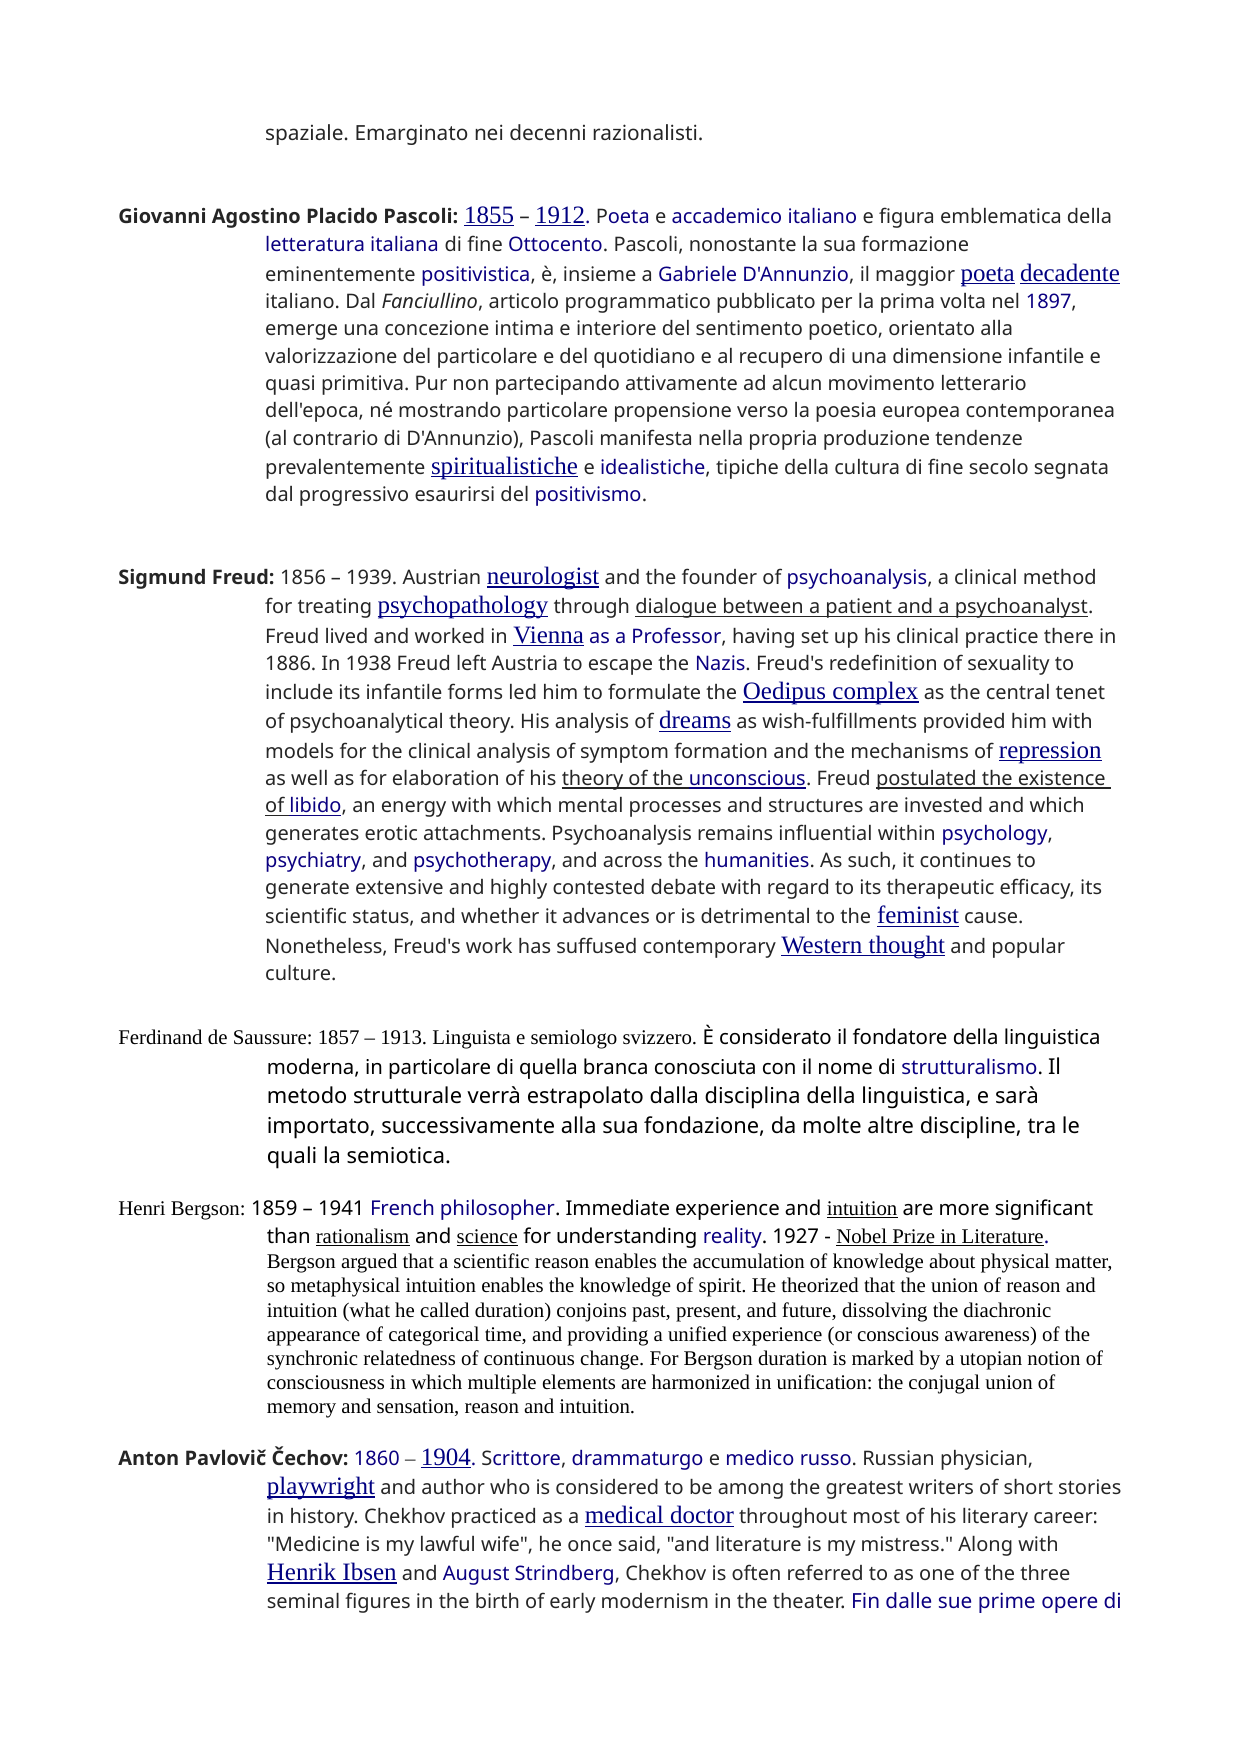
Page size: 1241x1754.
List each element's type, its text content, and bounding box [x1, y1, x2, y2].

text Sigmund Freud: 1856 – 1939. Austrian neurologist and the founder of psychoanalysis, a clinical method for treating psychopathology through dialogue between a patient and a psychoanalyst. Freud lived and worked in Vienna as a Professor, having set up his clinical practice there in 1886. In 1938 Freud left Austria to escape the Nazis. Freud's redefinition of sexuality to include its infantile forms led him to formulate the Oedipus complex as the central tenet of psychoanalytical theory. His analysis of dreams as wish-fulfillments provided him with models for the clinical analysis of symptom formation and the mechanisms of repression as well as for elaboration of his theory of the unconscious. Freud postulated the existence of libido, an energy with which mental processes and structures are invested and which generates erotic attachments. Psychoanalysis remains influential within psychology, psychiatry, and psychotherapy, and across the humanities. As such, it continues to generate extensive and highly contested debate with regard to its therapeutic efficacy, its scientific status, and whether it advances or is detrimental to the feminist cause. Nonetheless, Freud's work has suffused contemporary Western thought and popular culture. [118, 561, 1122, 986]
text Anton Pavlovič Čechov: 1860 – 1904. Scrittore, drammaturgo e medico russo. Russian physician, playwright and author who is considered to be among the greatest writers of short stories in history. Chekhov practiced as a medical doctor throughout most of his literary career: "Medicine is my lawful wife", he once said, "and literature is my mistress." Along with Henrik Ibsen and August Strindberg, Chekhov is often referred to as one of the three seminal figures in the birth of early modernism in the theater. Fin dalle sue prime opere di [118, 1442, 1122, 1615]
text Ferdinand de Saussure: 1857 – 1913. Linguista e semiologo svizzero. È considerato il fondatore della linguistica moderna, in particolare di quella branca conosciuta con il nome di strutturalismo. Il metodo strutturale verrà estrapolato dalla disciplina della linguistica, e sarà importato, successivamente alla sua fondazione, da molte altre discipline, tra le quali la semiotica. [118, 1023, 1122, 1170]
text spaziale. Emarginato nei decenni razionalisti. [118, 118, 1122, 147]
text Giovanni Agostino Placido Pascoli: 1855 – 1912. Poeta e accademico italiano e figura emblematica della letteratura italiana di fine Ottocento. Pascoli, nonostante la sua formazione eminentemente positivistica, è, insieme a Gabriele D'Annunzio, il maggior poeta decadente italiano. Dal Fanciullino, articolo programmatico pubblicato per la prima volta nel 1897, emerge una concezione intima e interiore del sentimento poetico, orientato alla valorizzazione del particolare e del quotidiano e al recupero di una dimensione infantile e quasi primitiva. Pur non partecipando attivamente ad alcun movimento letterario dell'epoca, né mostrando particolare propensione verso la poesia europea contemporanea (al contrario di D'Annunzio), Pascoli manifesta nella propria produzione tendenze prevalentemente spiritualistiche e idealistiche, tipiche della cultura di fine secolo segnata dal progressivo esaurirsi del positivismo. [118, 200, 1122, 507]
text Henri Bergson: 1859 – 1941 French philosopher. Immediate experience and intuition are more significant than rationalism and science for understanding reality. 1927 - Nobel Prize in Literature. Bergson argued that a scientific reason enables the accumulation of knowledge about physical matter, so metaphysical intuition enables the knowledge of spirit. He theorized that the union of reason and intuition (what he called duration) conjoins past, present, and future, dissolving the diachronic appearance of categorical time, and providing a unified experience (or conscious awareness) of the synchronic relatedness of continuous change. For Bergson duration is marked by a utopian notion of consciousness in which multiple elements are harmonized in unification: the conjugal union of memory and sensation, reason and intuition. [118, 1194, 1122, 1418]
